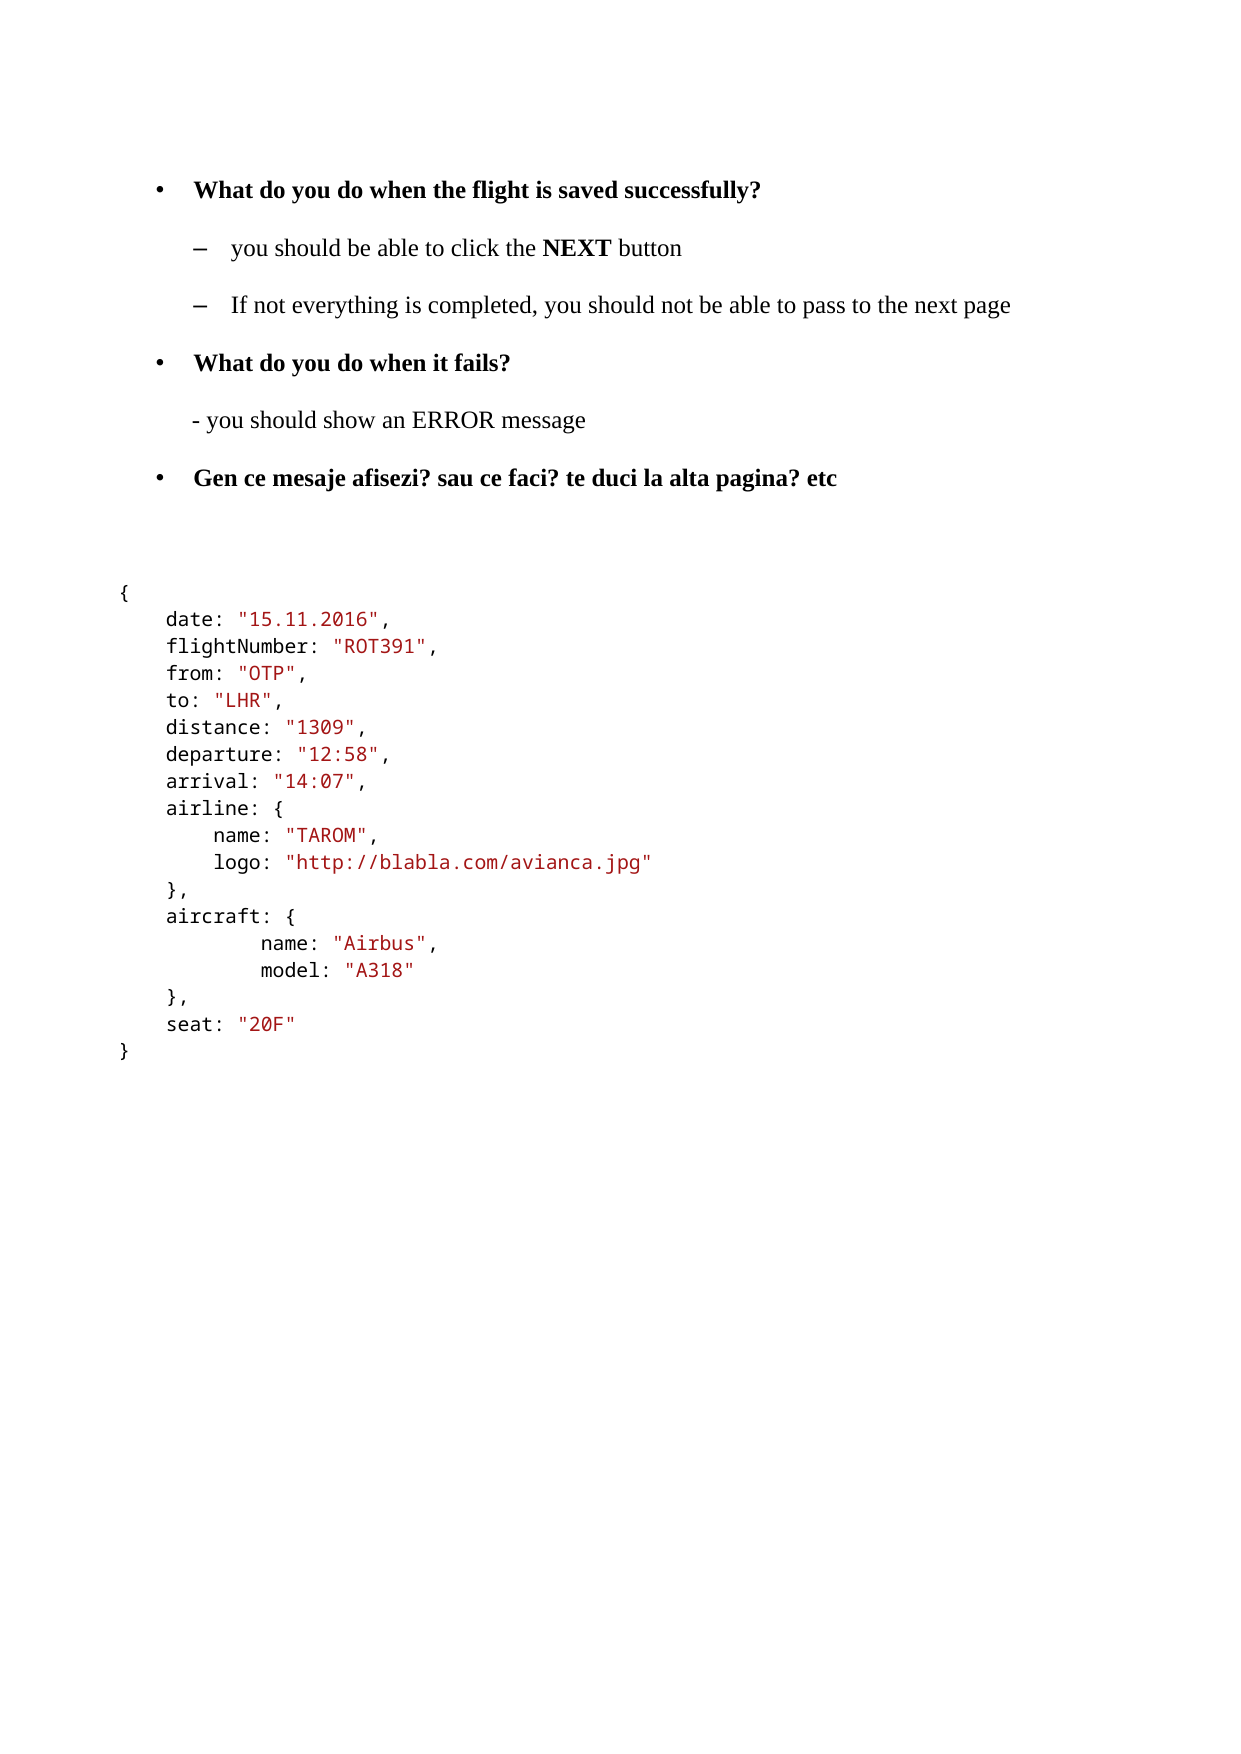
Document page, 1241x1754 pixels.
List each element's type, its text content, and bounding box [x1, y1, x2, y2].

list Gen ce mesaje afisezi? sau ce faci? te duci la alta pagina? etc [156, 463, 1122, 492]
text name: "TAROM", [118, 821, 1122, 848]
list you should be able to click the NEXT button [193, 233, 1122, 262]
text to: "LHR", [118, 686, 1122, 713]
text }, [118, 875, 1122, 902]
text seat: "20F" [118, 1010, 1122, 1037]
list What do you do when it fails? [156, 348, 1122, 377]
text name: "Airbus", [118, 929, 1122, 956]
text flightNumber: "ROT391", [118, 632, 1122, 659]
text - you should show an ERROR message [118, 406, 1122, 434]
text { [118, 578, 1122, 605]
list What do you do when the flight is saved successfully? [156, 176, 1122, 204]
text logo: "http://blabla.com/avianca.jpg" [118, 848, 1122, 875]
text date: "15.11.2016", [118, 605, 1122, 632]
text aircraft: { [118, 902, 1122, 929]
text arrival: "14:07", [118, 767, 1122, 794]
text } [118, 1037, 1122, 1064]
text model: "A318" [118, 956, 1122, 983]
text from: "OTP", [118, 659, 1122, 686]
list If not everything is completed, you should not be able to pass to the next page [193, 291, 1122, 319]
text }, [118, 983, 1122, 1010]
text departure: "12:58", [118, 740, 1122, 767]
text airline: { [118, 794, 1122, 821]
text distance: "1309", [118, 713, 1122, 740]
